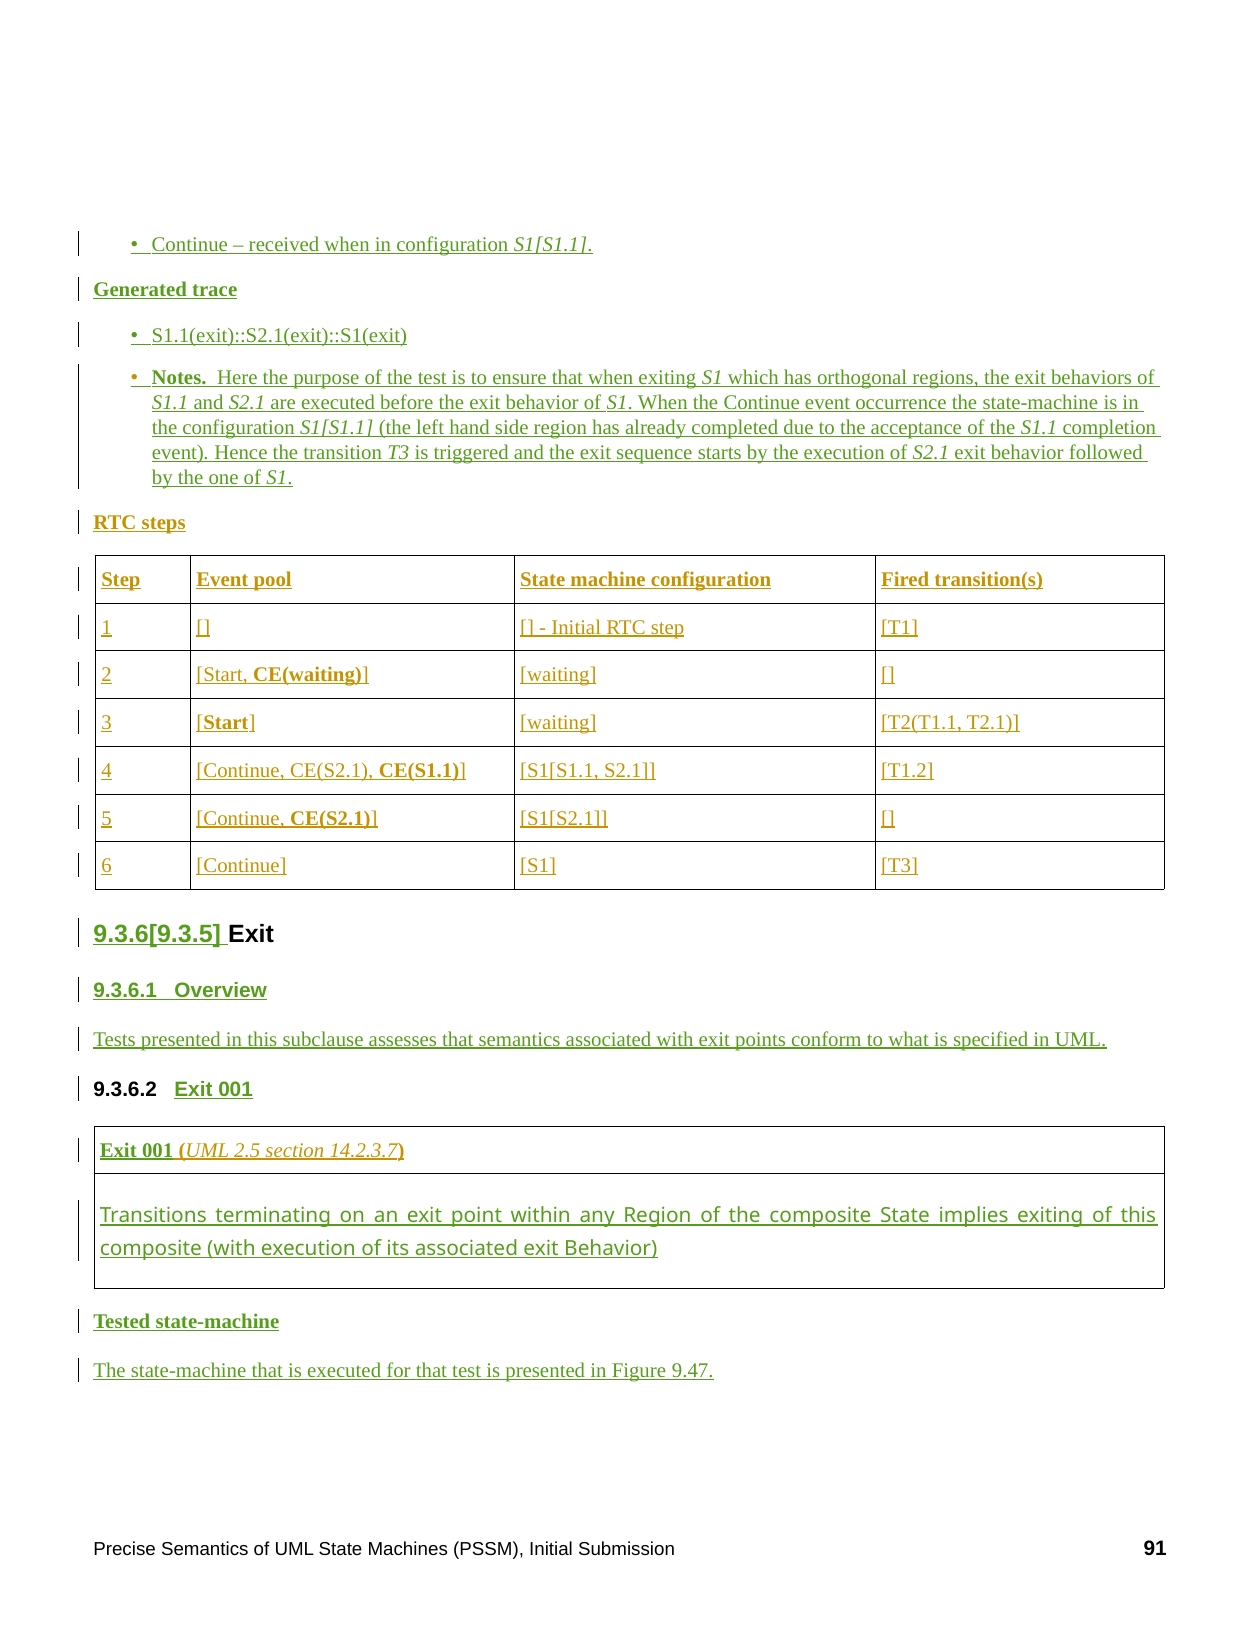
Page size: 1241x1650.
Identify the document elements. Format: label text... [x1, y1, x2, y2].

table_cell [] [876, 795, 1164, 841]
table_header Step [96, 556, 190, 603]
subtitle Exit 001 [93, 1076, 1164, 1101]
table_header State machine configuration [515, 556, 875, 603]
table_cell [Continue] [191, 842, 514, 889]
table_header Event pool [191, 556, 514, 603]
table_cell [] - Initial RTC step [515, 604, 875, 650]
table_cell [T2(T1.1, T2.1)] [876, 699, 1164, 746]
table_cell 2 [96, 651, 190, 698]
table_header Fired transition(s) [876, 556, 1164, 603]
table_cell [T1] [876, 604, 1164, 650]
table_cell 4 [96, 747, 190, 793]
list Continue – received when in configuration S1[S1.1]. [131, 231, 1164, 256]
table_cell 5 [96, 795, 190, 841]
subtitle Exit [93, 918, 1164, 947]
list Notes. Here the purpose of the test is to ensure that when exiting S1 which has orthogonal regions, the exit behaviors of S1.1 and S2.1 are executed before the exit behavior of S1. When the Continue event occurrence the state-machine is in the configuration S1[S1.1] (the left hand side region has already completed due to the acceptance of the S1.1 completion event). Hence the transition T3 is triggered and the exit sequence starts by the execution of S2.1 exit behavior followed by the one of S1. [131, 364, 1164, 489]
table_cell [waiting] [515, 699, 875, 746]
table_header Exit 001 (UML 2.5 section 14.2.3.7) [95, 1127, 1164, 1173]
table_cell 6 [96, 842, 190, 889]
text Tests presented in this subclause assesses that semantics associated with exit points conform to what is specified in UML. [93, 1027, 1164, 1051]
table_cell 3 [96, 699, 190, 746]
subtitle Overview [93, 977, 1164, 1002]
text Tested state-machine [93, 1309, 1164, 1333]
list S1.1(exit)::S2.1(exit)::S1(exit) [131, 322, 1164, 347]
table_cell [Continue, CE(S2.1), CE(S1.1)] [191, 747, 514, 793]
table_cell [S1[S2.1]] [515, 795, 875, 841]
table_cell [Start] [191, 699, 514, 746]
table_cell [waiting] [515, 651, 875, 698]
table_cell [] [191, 604, 514, 650]
table_cell [Continue, CE(S2.1)] [191, 795, 514, 841]
table_cell [T3] [876, 842, 1164, 889]
table_cell 1 [96, 604, 190, 650]
table_cell [S1] [515, 842, 875, 889]
table_cell [T1.2] [876, 747, 1164, 793]
table_cell [S1[S1.1, S2.1]] [515, 747, 875, 793]
table_cell Transitions terminating on an exit point within any Region of the composite State implies exiting of this composite (with execution of its associated exit Behavior) [95, 1174, 1164, 1288]
table_cell [] [876, 651, 1164, 698]
text Generated trace [93, 277, 1164, 301]
text RTC steps [93, 510, 1164, 534]
text The state-machine that is executed for that test is presented in Figure 9.47. [93, 1358, 1164, 1382]
table_cell [Start, CE(waiting)] [191, 651, 514, 698]
